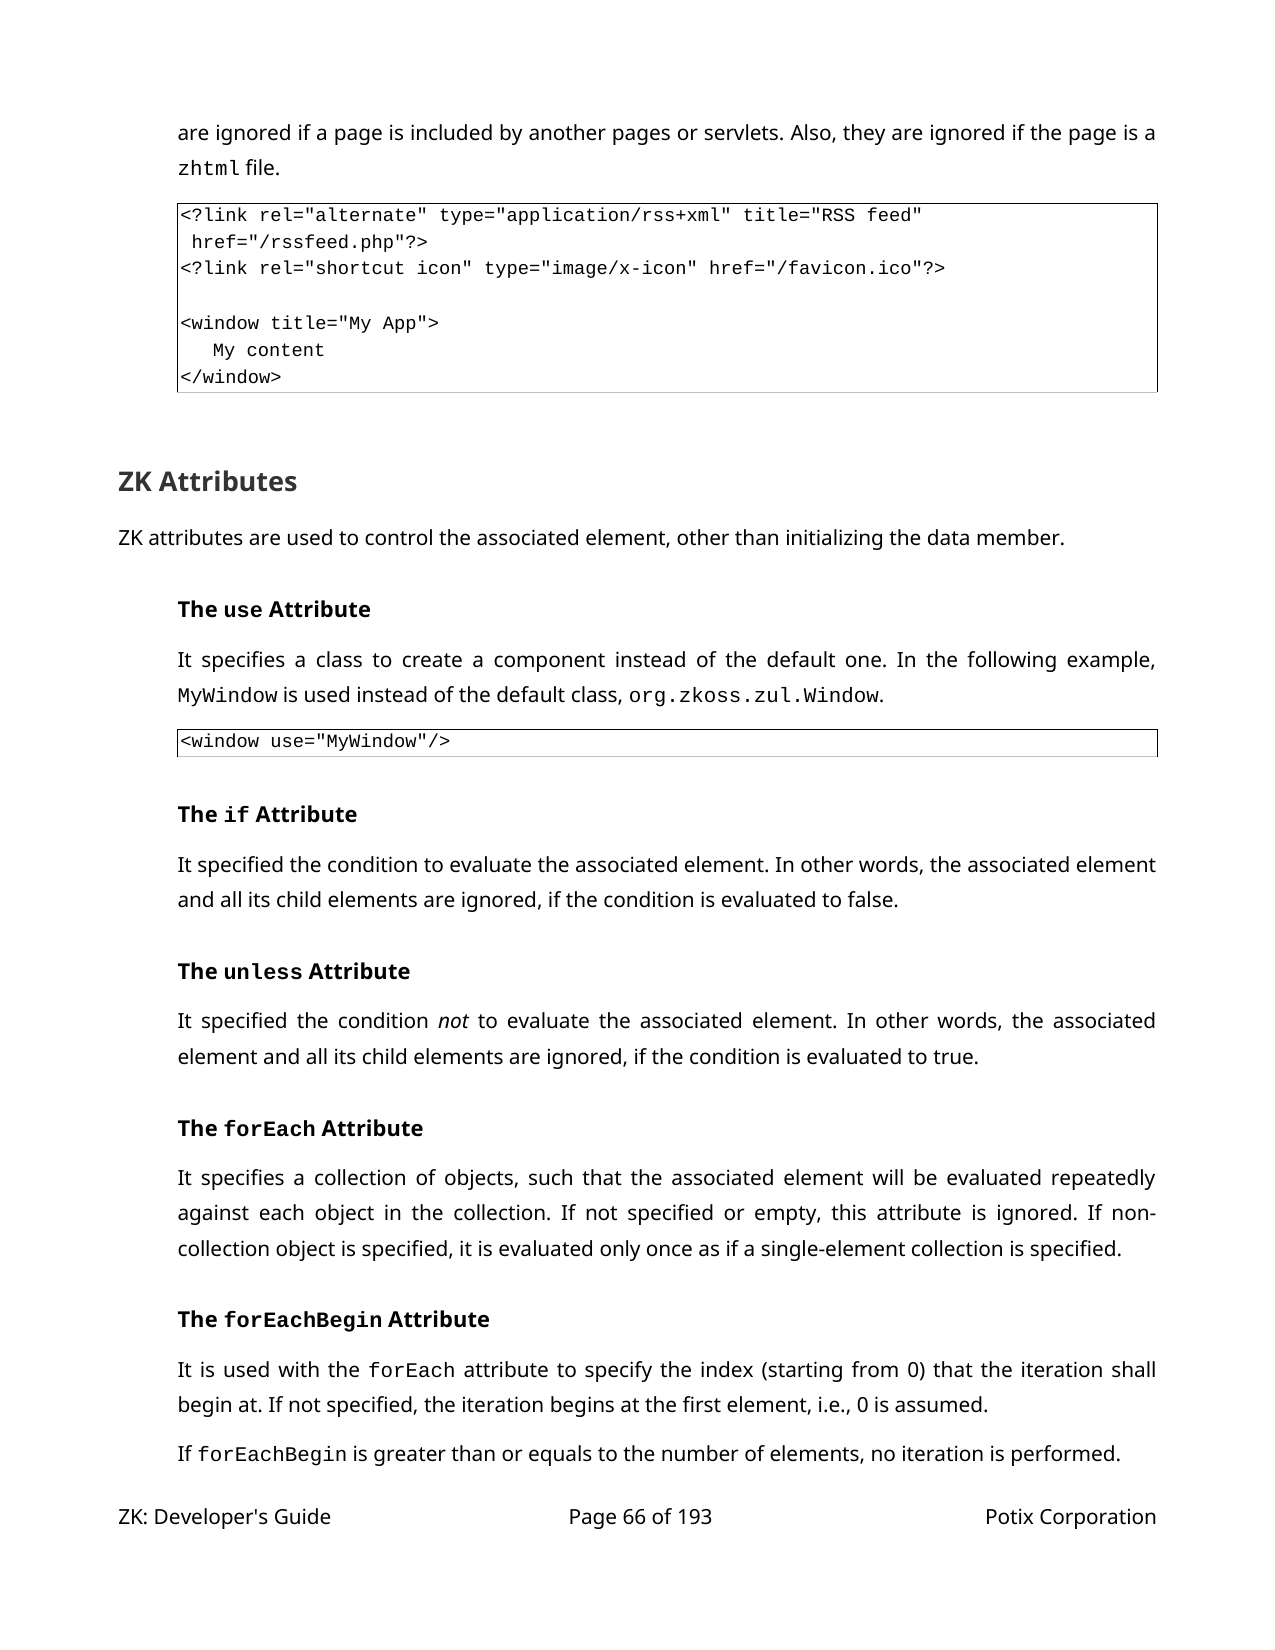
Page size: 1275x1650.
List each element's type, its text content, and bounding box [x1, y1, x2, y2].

subtitle The unless Attribute [177, 956, 1157, 986]
text <window use="MyWindow"/> [178, 730, 1157, 756]
text ZK attributes are used to control the associated element, other than initializing the data member. [118, 523, 1157, 552]
text <window title="My App"> [178, 311, 1157, 335]
text <?link rel="alternate" type="application/rss+xml" title="RSS feed" [178, 204, 1157, 227]
subtitle The forEachBegin Attribute [177, 1304, 1157, 1334]
subtitle The if Attribute [177, 799, 1157, 829]
text It specified the condition not to evaluate the associated element. In other words, the associated element and all its child elements are ignored, if the condition is evaluated to true. [177, 1007, 1157, 1070]
text It is used with the forEach attribute to specify the index (starting from 0) that the iteration shall begin at. If not specified, the iteration begins at the first element, i.e., 0 is assumed. [177, 1355, 1157, 1419]
subtitle The forEach Attribute [177, 1112, 1157, 1143]
text href="/rssfeed.php"?> <?link rel="shortcut icon" type="image/x-icon" href="/favicon.ico"?> [178, 230, 1157, 281]
text It specifies a collection of objects, such that the associated element will be evaluated repeatedly against each object in the collection. If not specified or empty, this attribute is ignored. If non-collection object is specified, it is evaluated only once as if a single-element collection is specified. [177, 1163, 1157, 1262]
subtitle The use Attribute [177, 594, 1157, 624]
text </window> [178, 365, 1157, 392]
text It specified the condition to evaluate the associated element. In other words, the associated element and all its child elements are ignored, if the condition is evaluated to false. [177, 850, 1157, 913]
text It specifies a class to create a component instead of the default one. In the following example, MyWindow is used instead of the default class, org.zkoss.zul.Window. [177, 645, 1157, 709]
text My content [178, 338, 1157, 362]
text If forEachBegin is greater than or equals to the number of elements, no iteration is performed. [177, 1439, 1157, 1468]
text are ignored if a page is included by another pages or servlets. Also, they are ignored if the page is a zhtml file. [177, 118, 1157, 182]
subtitle ZK Attributes [118, 463, 1157, 500]
